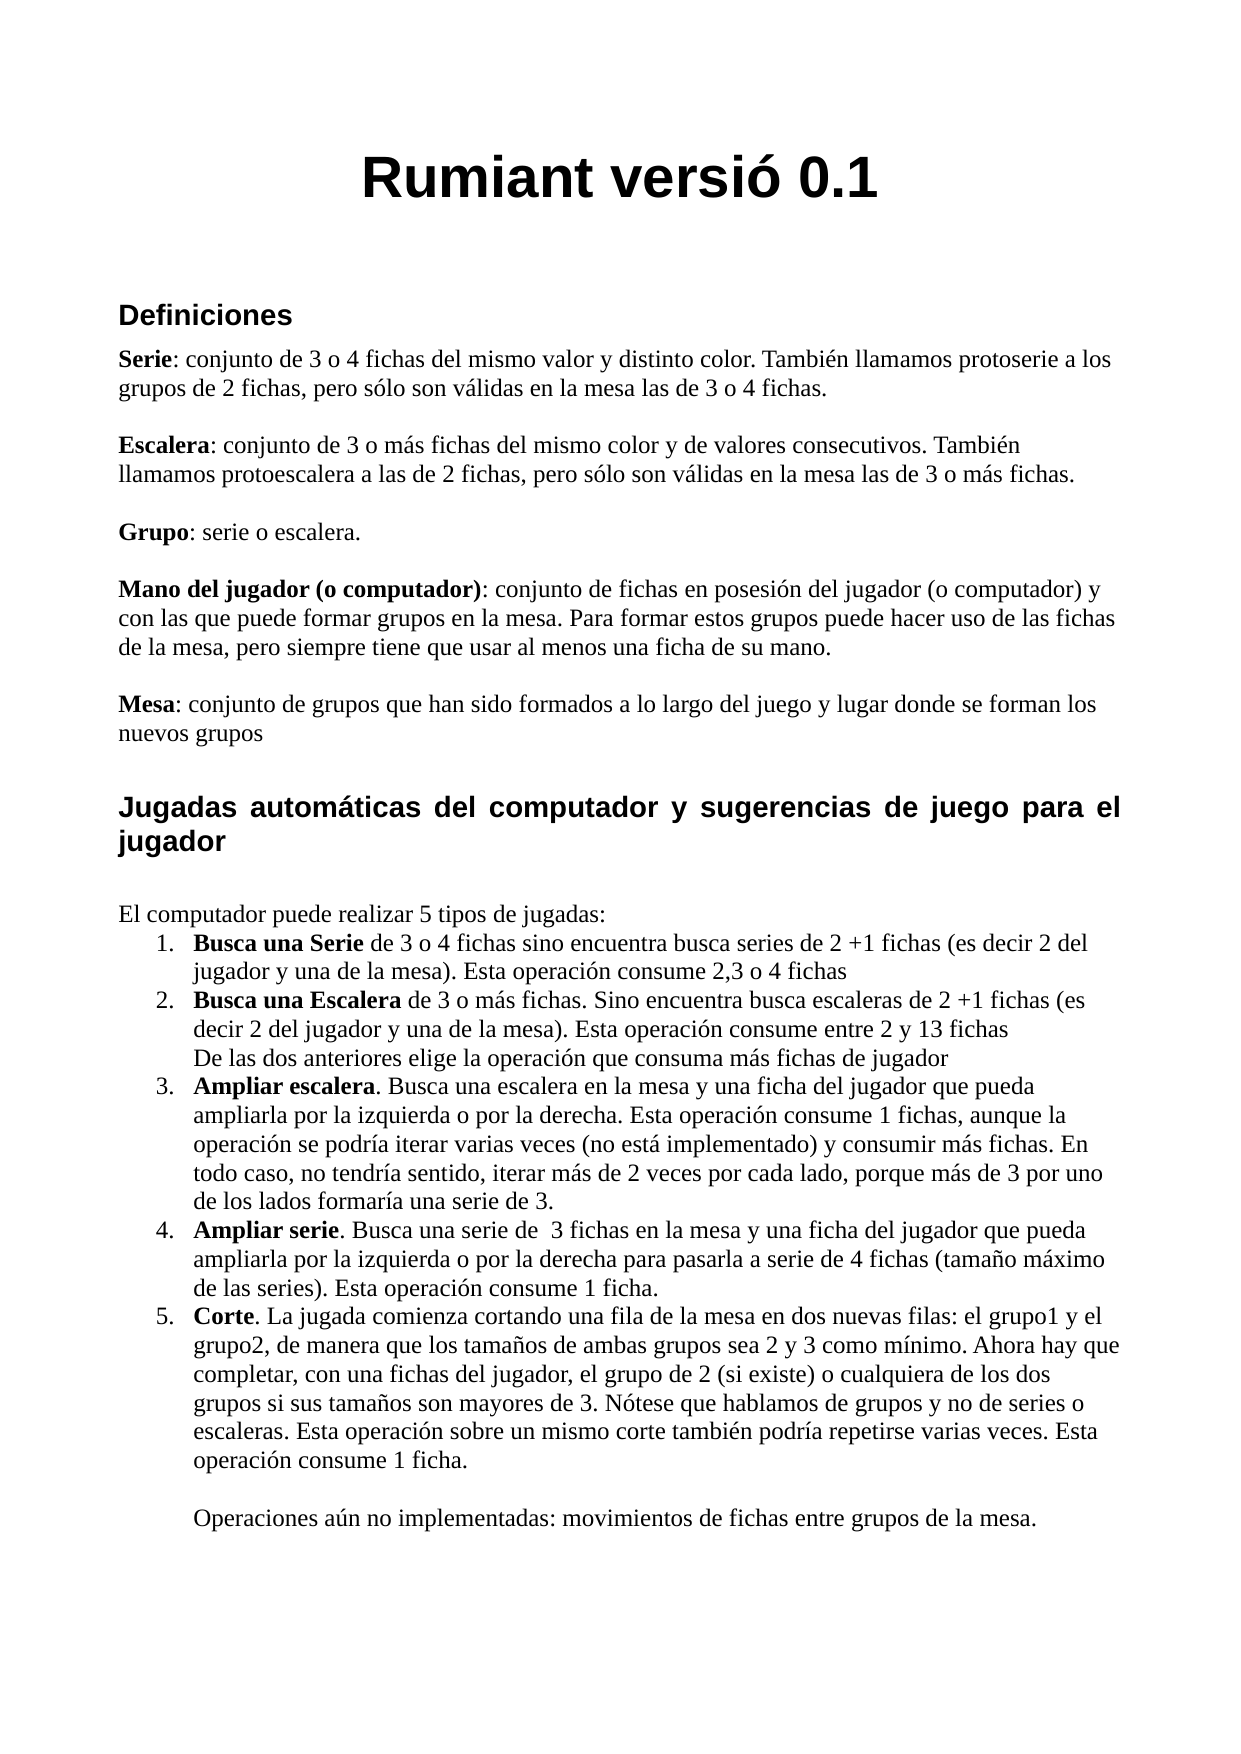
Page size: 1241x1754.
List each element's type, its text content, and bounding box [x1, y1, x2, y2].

subtitle Definiciones [118, 298, 1122, 332]
text Mesa: conjunto de grupos que han sido formados a lo largo del juego y lugar donde se forman los nuevos grupos [118, 689, 1122, 747]
list Ampliar escalera. Busca una escalera en la mesa y una ficha del jugador que pueda ampliarla por la izquierda o por la derecha. Esta operación consume 1 fichas, aunque la operación se podría iterar varias veces (no está implementado) y consumir más fichas. En todo caso, no tendría sentido, iterar más de 2 veces por cada lado, porque más de 3 por uno de los lados formaría una serie de 3. [156, 1071, 1122, 1215]
text El computador puede realizar 5 tipos de jugadas: [118, 899, 1122, 928]
list Operaciones aún no implementadas: movimientos de fichas entre grupos de la mesa. [156, 1503, 1122, 1531]
list Busca una Serie de 3 o 4 fichas sino encuentra busca series de 2 +1 fichas (es decir 2 del jugador y una de la mesa). Esta operación consume 2,3 o 4 fichas [156, 928, 1122, 985]
list Ampliar serie. Busca una serie de 3 fichas en la mesa y una ficha del jugador que pueda ampliarla por la izquierda o por la derecha para pasarla a serie de 4 fichas (tamaño máximo de las series). Esta operación consume 1 ficha. [156, 1215, 1122, 1301]
text Escalera: conjunto de 3 o más fichas del mismo color y de valores consecutivos. También llamamos protoescalera a las de 2 fichas, pero sólo son válidas en la mesa las de 3 o más fichas. [118, 431, 1122, 488]
text Grupo: serie o escalera. [118, 517, 1122, 546]
title Rumiant versió 0.1 [118, 143, 1122, 210]
text Serie: conjunto de 3 o 4 fichas del mismo valor y distinto color. También llamamos protoserie a los grupos de 2 fichas, pero sólo son válidas en la mesa las de 3 o 4 fichas. [118, 344, 1122, 402]
list De las dos anteriores elige la operación que consuma más fichas de jugador [156, 1043, 1122, 1071]
list Corte. La jugada comienza cortando una fila de la mesa en dos nuevas filas: el grupo1 y el grupo2, de manera que los tamaños de ambas grupos sea 2 y 3 como mínimo. Ahora hay que completar, con una fichas del jugador, el grupo de 2 (si existe) o cualquiera de los dos grupos si sus tamaños son mayores de 3. Nótese que hablamos de grupos y no de series o escaleras. Esta operación sobre un mismo corte también podría repetirse varias veces. Esta operación consume 1 ficha. [156, 1301, 1122, 1474]
subtitle Jugadas automáticas del computador y sugerencias de juego para el jugador [118, 790, 1122, 858]
text Mano del jugador (o computador): conjunto de fichas en posesión del jugador (o computador) y con las que puede formar grupos en la mesa. Para formar estos grupos puede hacer uso de las fichas de la mesa, pero siempre tiene que usar al menos una ficha de su mano. [118, 574, 1122, 661]
list Busca una Escalera de 3 o más fichas. Sino encuentra busca escaleras de 2 +1 fichas (es decir 2 del jugador y una de la mesa). Esta operación consume entre 2 y 13 fichas [156, 985, 1122, 1043]
